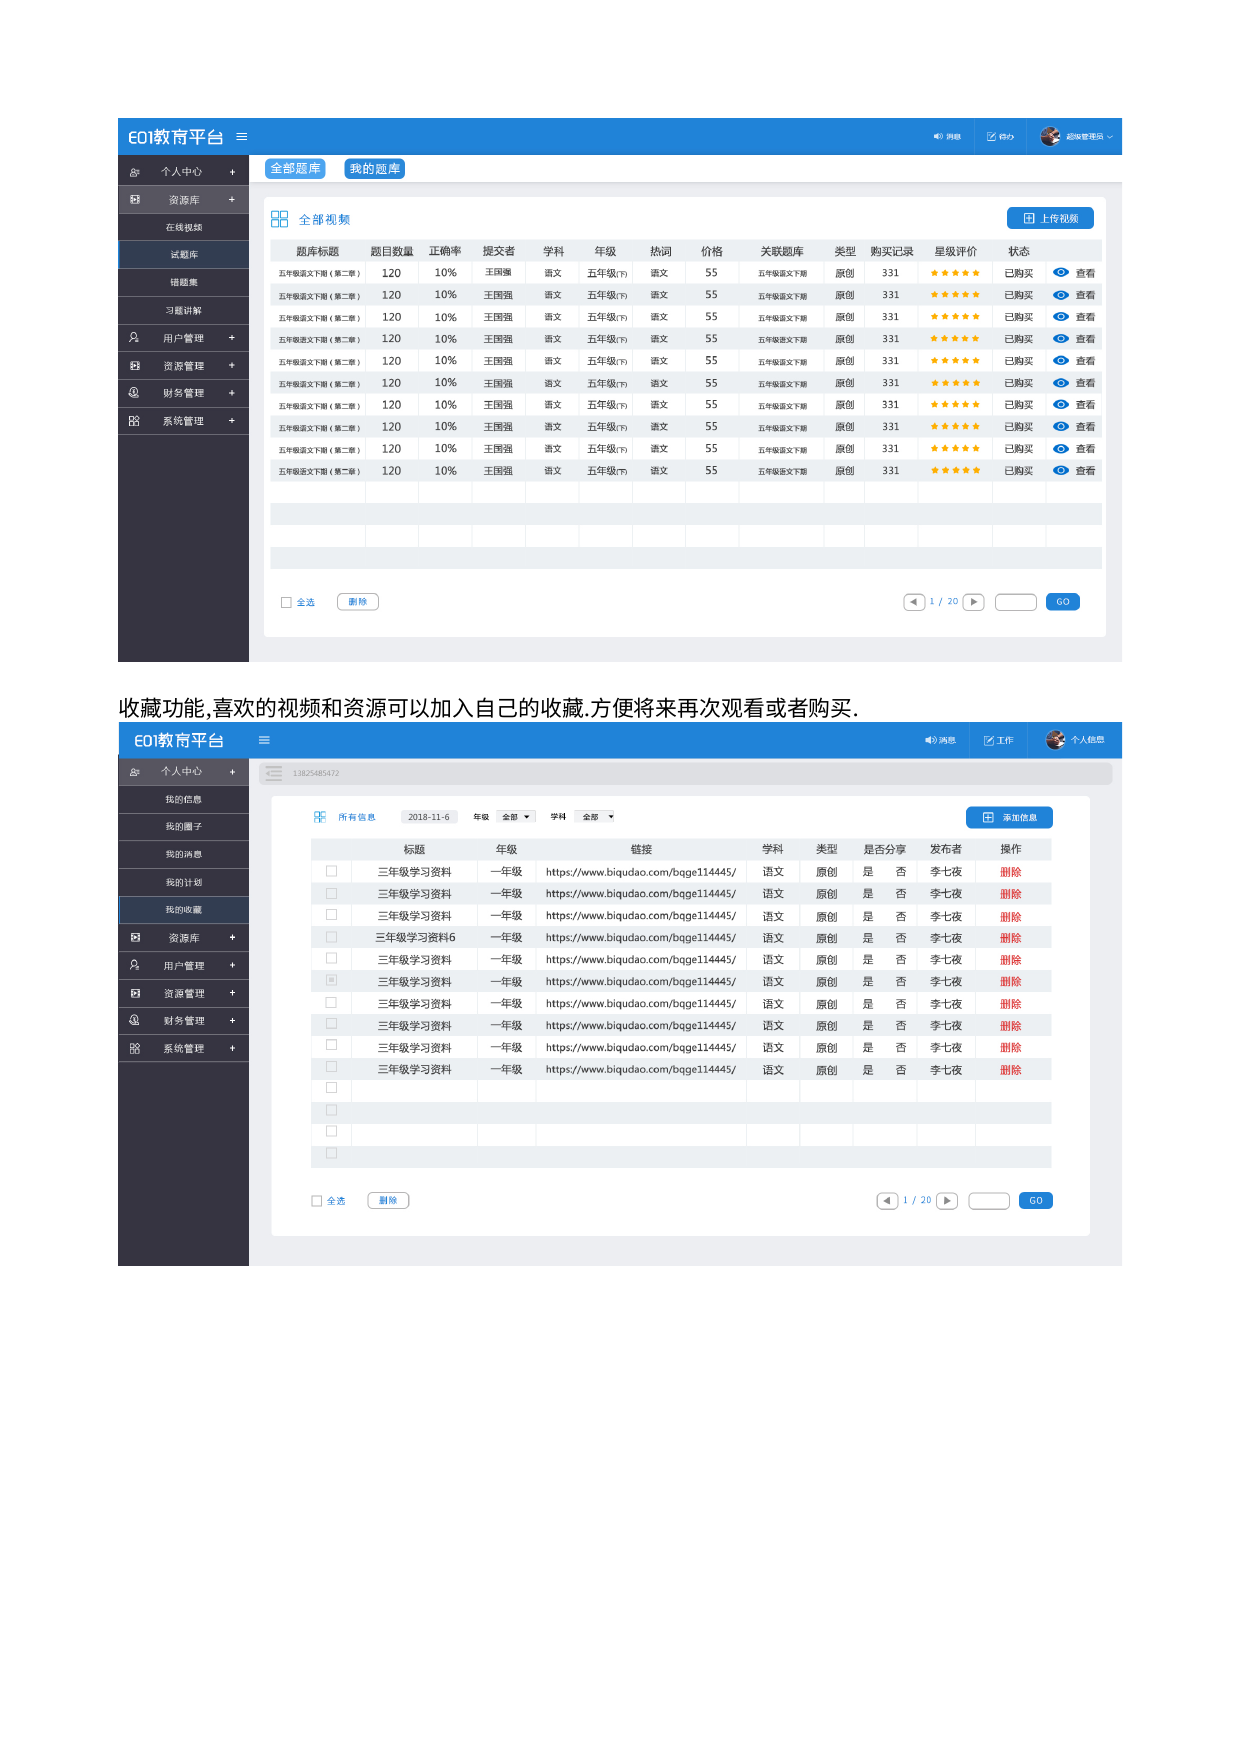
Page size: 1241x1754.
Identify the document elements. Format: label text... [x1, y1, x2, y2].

picture [118, 118, 1123, 662]
text 收藏功能,喜欢的视频和资源可以加入自己的收藏.方便将来再次观看或者购买. [118, 691, 1122, 722]
picture [118, 722, 1123, 1266]
